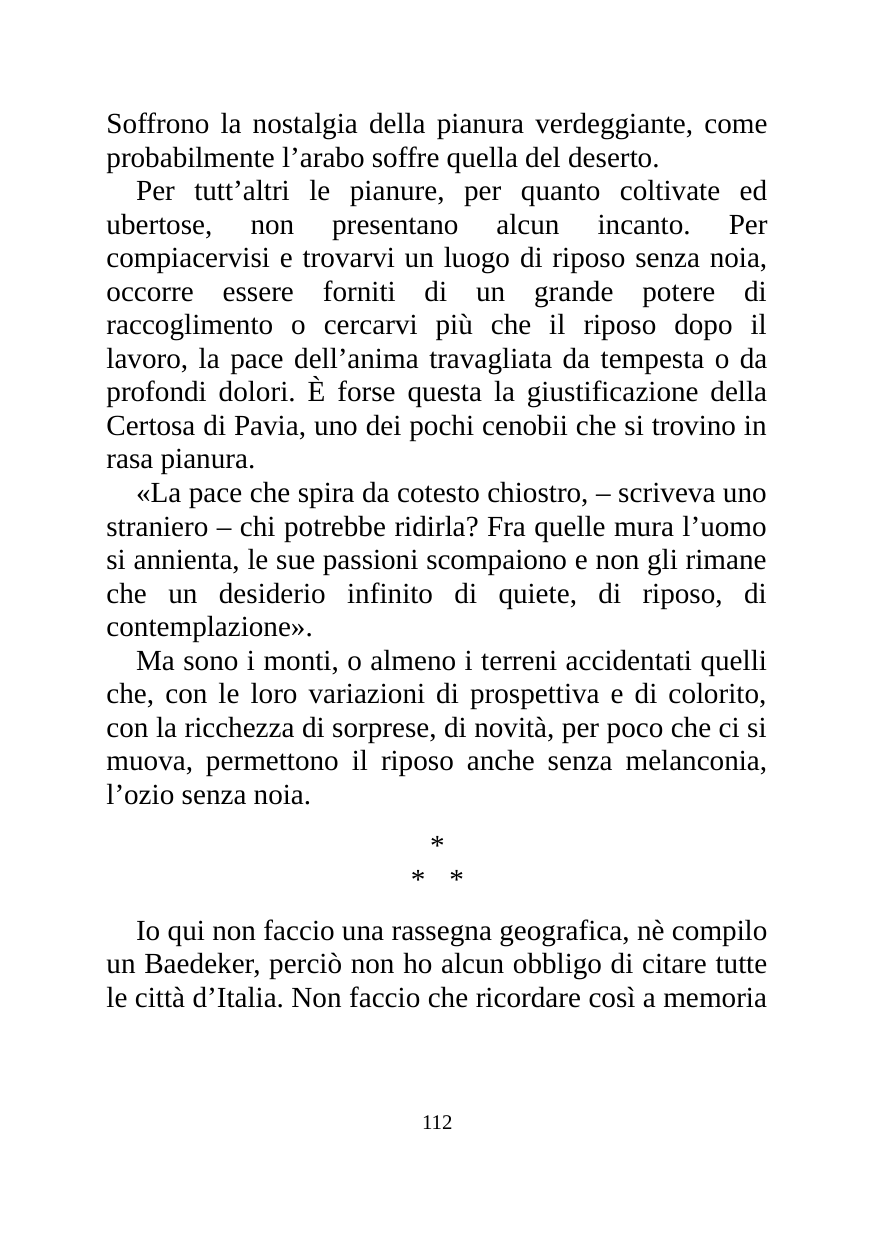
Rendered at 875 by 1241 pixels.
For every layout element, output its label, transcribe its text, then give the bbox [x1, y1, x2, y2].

text «La pace che spira da cotesto chiostro, – scriveva uno straniero – chi potrebbe ridirla? Fra quelle mura l’uomo si annienta, le sue passioni scompaiono e non gli rimane che un desiderio infinito di quiete, di riposo, di contemplazione». [106, 475, 768, 643]
text Ma sono i monti, o almeno i terreni accidentati quelli che, con le loro variazioni di prospettiva e di colorito, con la ricchezza di sorprese, di novità, per poco che ci si muova, permettono il riposo anche senza melanconia, l’ozio senza noia. [106, 643, 768, 811]
text Io qui non faccio una rassegna geografica, nè compilo un Baedeker, perciò non ho alcun obbligo di citare tutte le città d’Italia. Non faccio che ricordare così a memoria [106, 913, 768, 1014]
text * * * [106, 828, 768, 895]
text Soffrono la nostalgia della pianura verdeggiante, come probabilmente l’arabo soffre quella del deserto. [106, 106, 768, 173]
text Per tutt’altri le pianure, per quanto coltivate ed ubertose, non presentano alcun incanto. Per compiacervisi e trovarvi un luogo di riposo senza noia, occorre essere forniti di un grande potere di raccoglimento o cercarvi più che il riposo dopo il lavoro, la pace dell’anima travagliata da tempesta o da profondi dolori. È forse questa la giustificazione della Certosa di Pavia, uno dei pochi cenobii che si trovino in rasa pianura. [106, 173, 768, 475]
